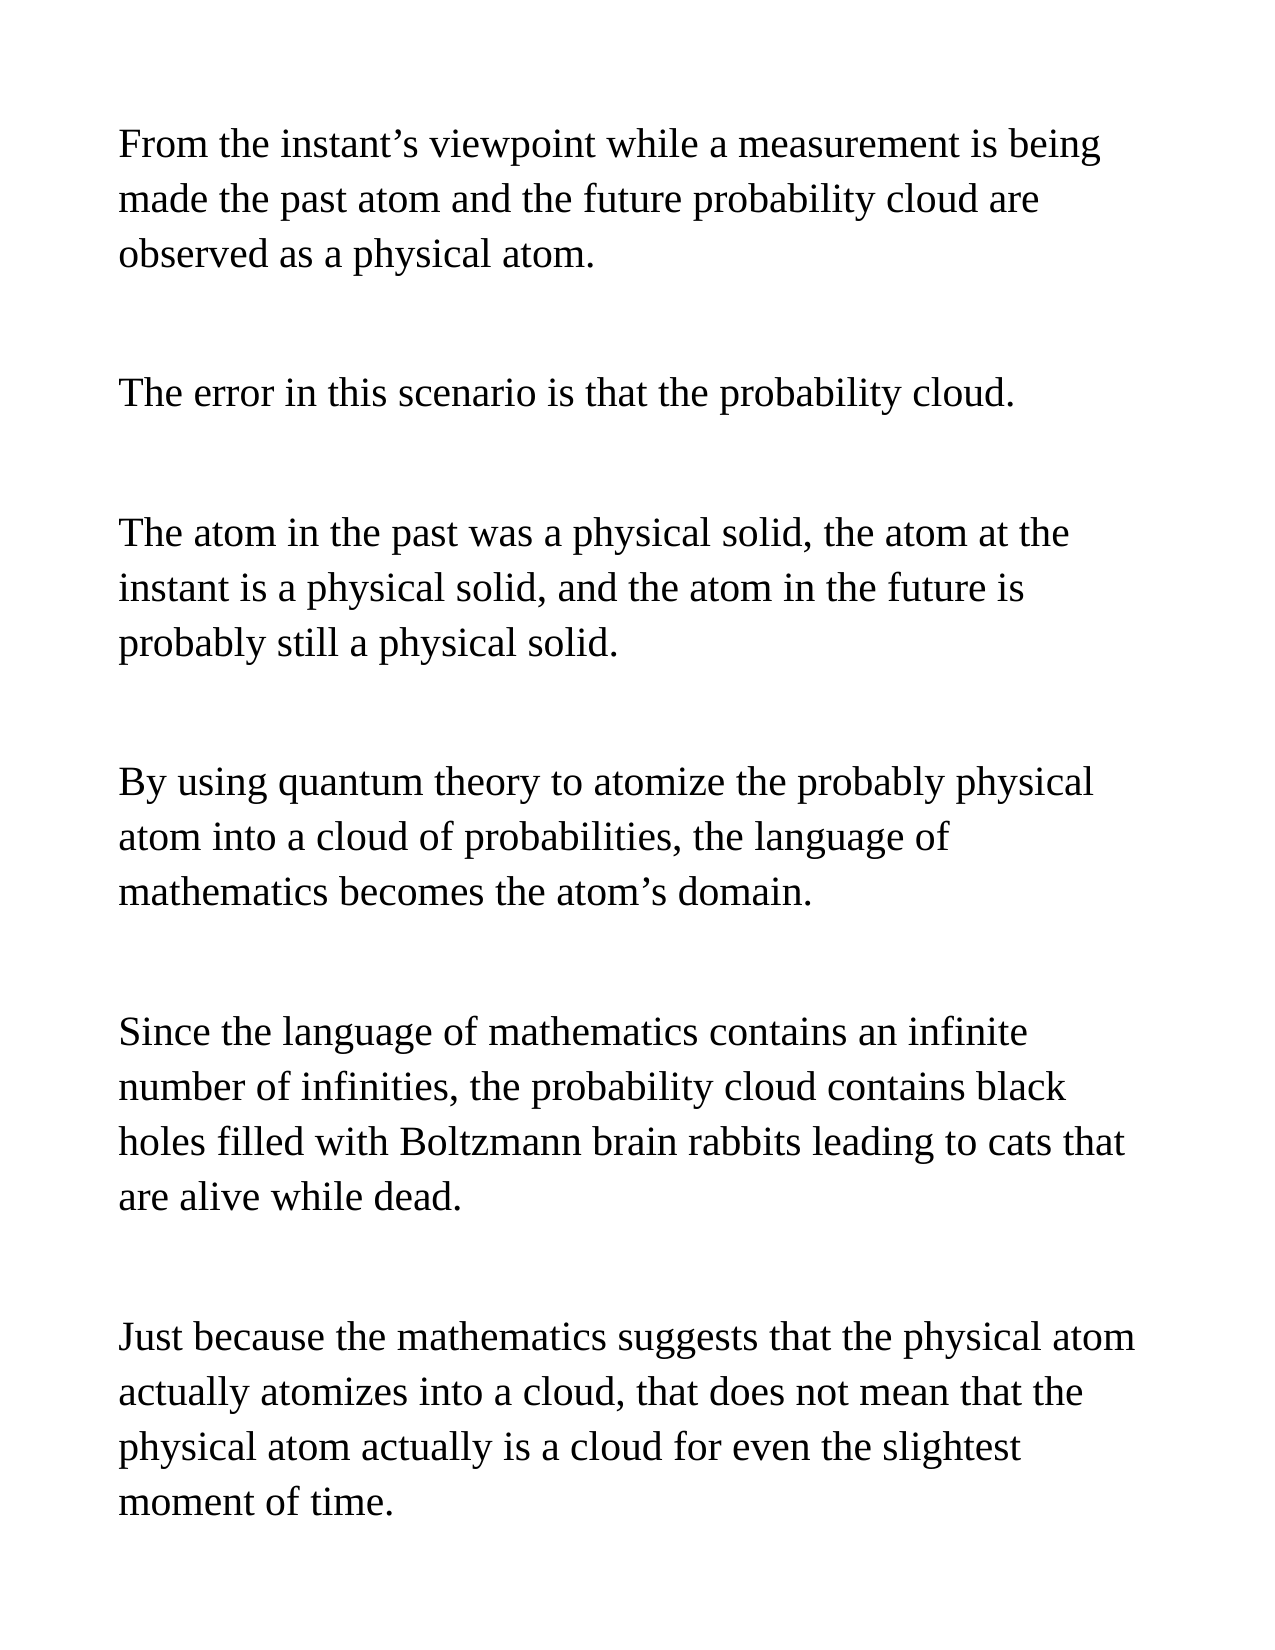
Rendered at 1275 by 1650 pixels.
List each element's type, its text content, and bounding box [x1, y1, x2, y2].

text The atom in the past was a physical solid, the atom at the instant is a physical solid, and the atom in the future is probably still a physical solid. [118, 507, 1157, 665]
text By using quantum theory to atomize the probably physical atom into a cloud of probabilities, the language of mathematics becomes the atom’s domain. [118, 757, 1157, 915]
text The error in this scenario is that the probability cloud. [118, 368, 1157, 416]
text Just because the mathematics suggests that the physical atom actually atomizes into a cloud, that does not mean that the physical atom actually is a cloud for even the slightest moment of time. [118, 1311, 1157, 1524]
text Since the language of mathematics contains an infinite number of infinities, the probability cloud contains black holes filled with Boltzmann brain rabbits leading to cats that are alive while dead. [118, 1006, 1157, 1219]
text From the instant’s viewpoint while a measurement is being made the past atom and the future probability cloud are observed as a physical atom. [118, 118, 1157, 276]
